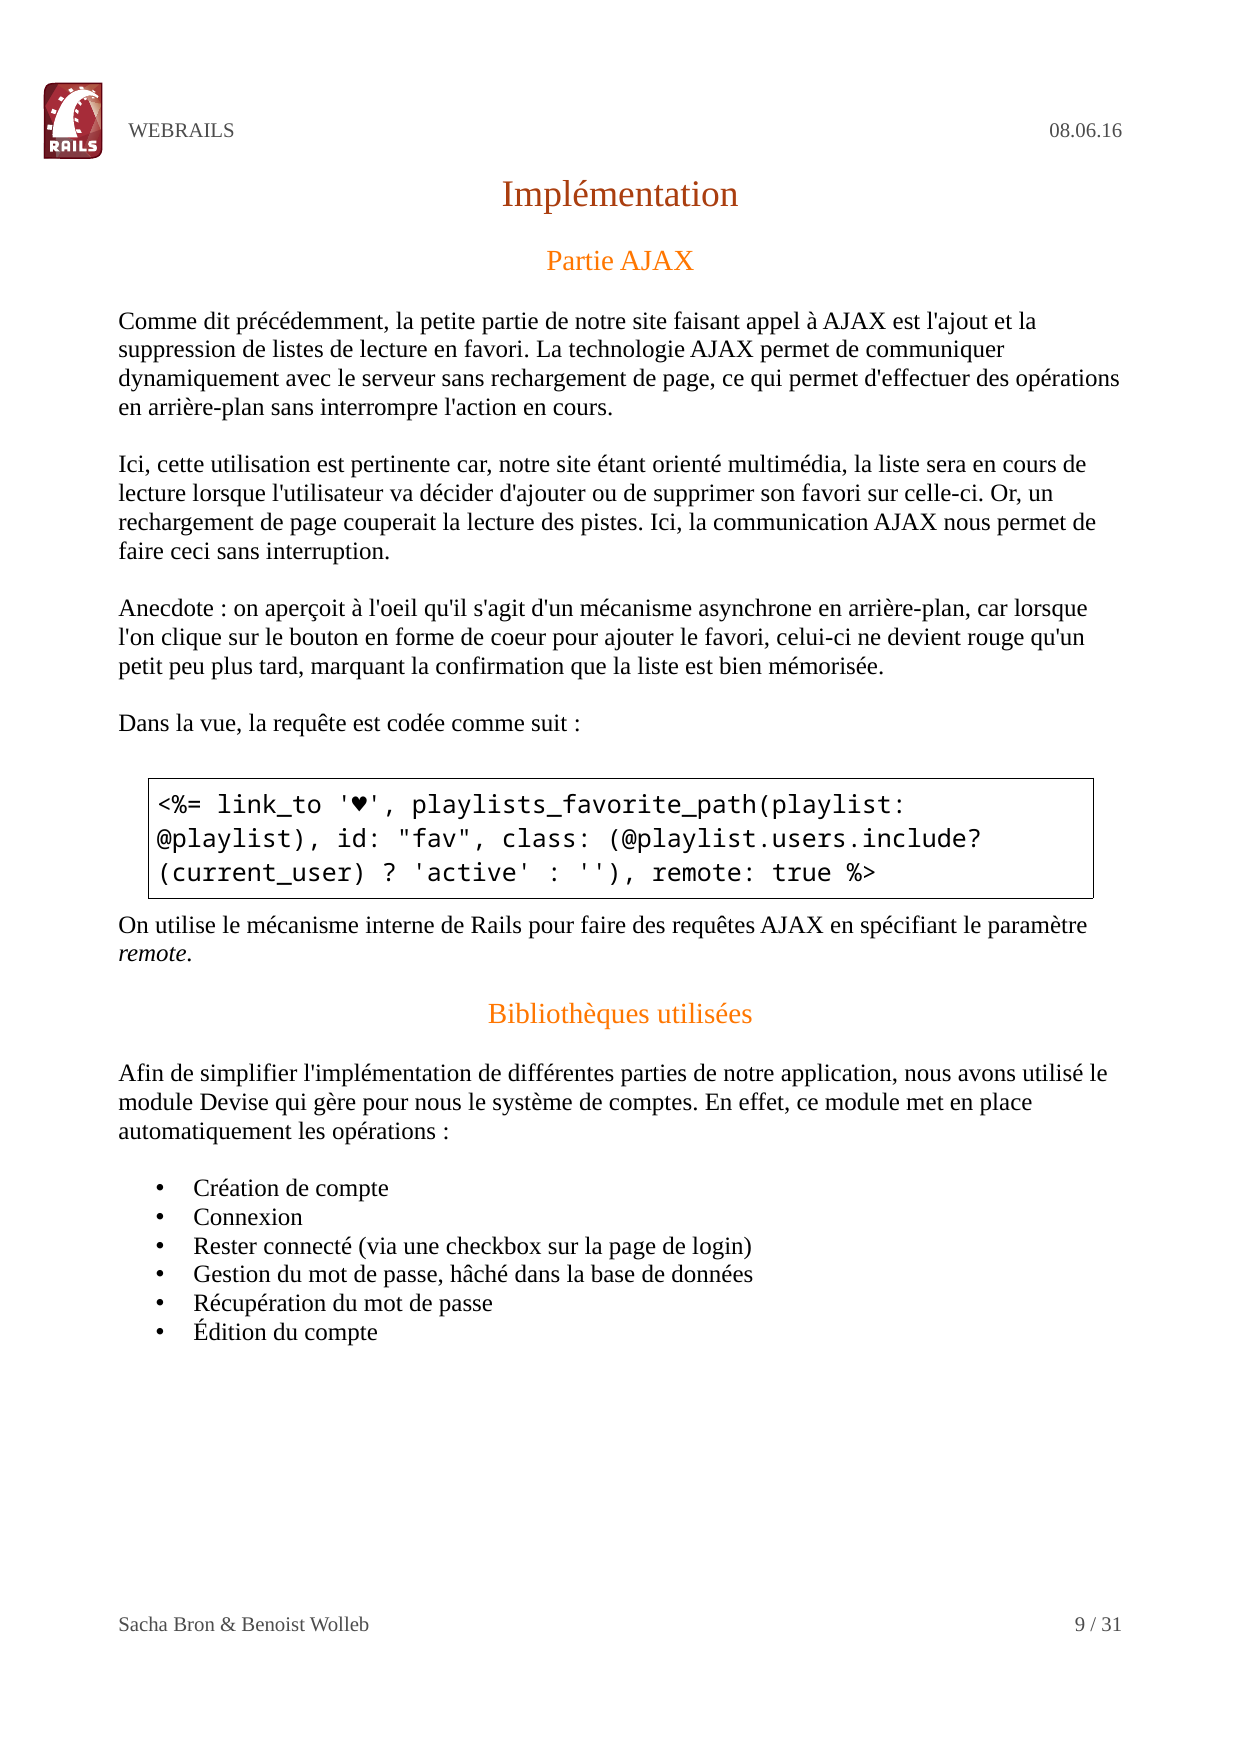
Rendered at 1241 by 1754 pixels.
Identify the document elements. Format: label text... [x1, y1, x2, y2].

text Ici, cette utilisation est pertinente car, notre site étant orienté multimédia, la liste sera en cours de lecture lorsque l'utilisateur va décider d'ajouter ou de supprimer son favori sur celle-ci. Or, un rechargement de page couperait la lecture des pistes. Ici, la communication AJAX nous permet de faire ceci sans interruption. [118, 449, 1122, 564]
subtitle Bibliothèques utilisées [118, 996, 1122, 1029]
subtitle Implémentation [118, 172, 1122, 215]
subtitle Partie AJAX [118, 243, 1122, 277]
text <%= link_to '♥', playlists_favorite_path(playlist: @playlist), id: "fav", class: (@playlist.users.include?(current_user) ? 'active' : ''), remote: true %> [157, 787, 1084, 889]
list Gestion du mot de passe, hâché dans la base de données [156, 1259, 1122, 1288]
list Création de compte [156, 1173, 1122, 1202]
text Dans la vue, la requête est codée comme suit : [118, 708, 1122, 737]
list Récupération du mot de passe [156, 1288, 1122, 1317]
list Connexion [156, 1202, 1122, 1231]
text Afin de simplifier l'implémentation de différentes parties de notre application, nous avons utilisé le module Devise qui gère pour nous le système de comptes. En effet, ce module met en place automatiquement les opérations : [118, 1058, 1122, 1144]
text On utilise le mécanisme interne de Rails pour faire des requêtes AJAX en spécifiant le paramètre remote. [118, 909, 1122, 967]
list Édition du compte [156, 1317, 1122, 1346]
text Anecdote : on aperçoit à l'oeil qu'il s'agit d'un mécanisme asynchrone en arrière-plan, car lorsque l'on clique sur le bouton en forme de coeur pour ajouter le favori, celui-ci ne devient rouge qu'un petit peu plus tard, marquant la confirmation que la liste est bien mémorisée. [118, 593, 1122, 679]
text Comme dit précédemment, la petite partie de notre site faisant appel à AJAX est l'ajout et la suppression de listes de lecture en favori. La technologie AJAX permet de communiquer dynamiquement avec le serveur sans rechargement de page, ce qui permet d'effectuer des opérations en arrière-plan sans interrompre l'action en cours. [118, 306, 1122, 421]
list Rester connecté (via une checkbox sur la page de login) [156, 1231, 1122, 1259]
